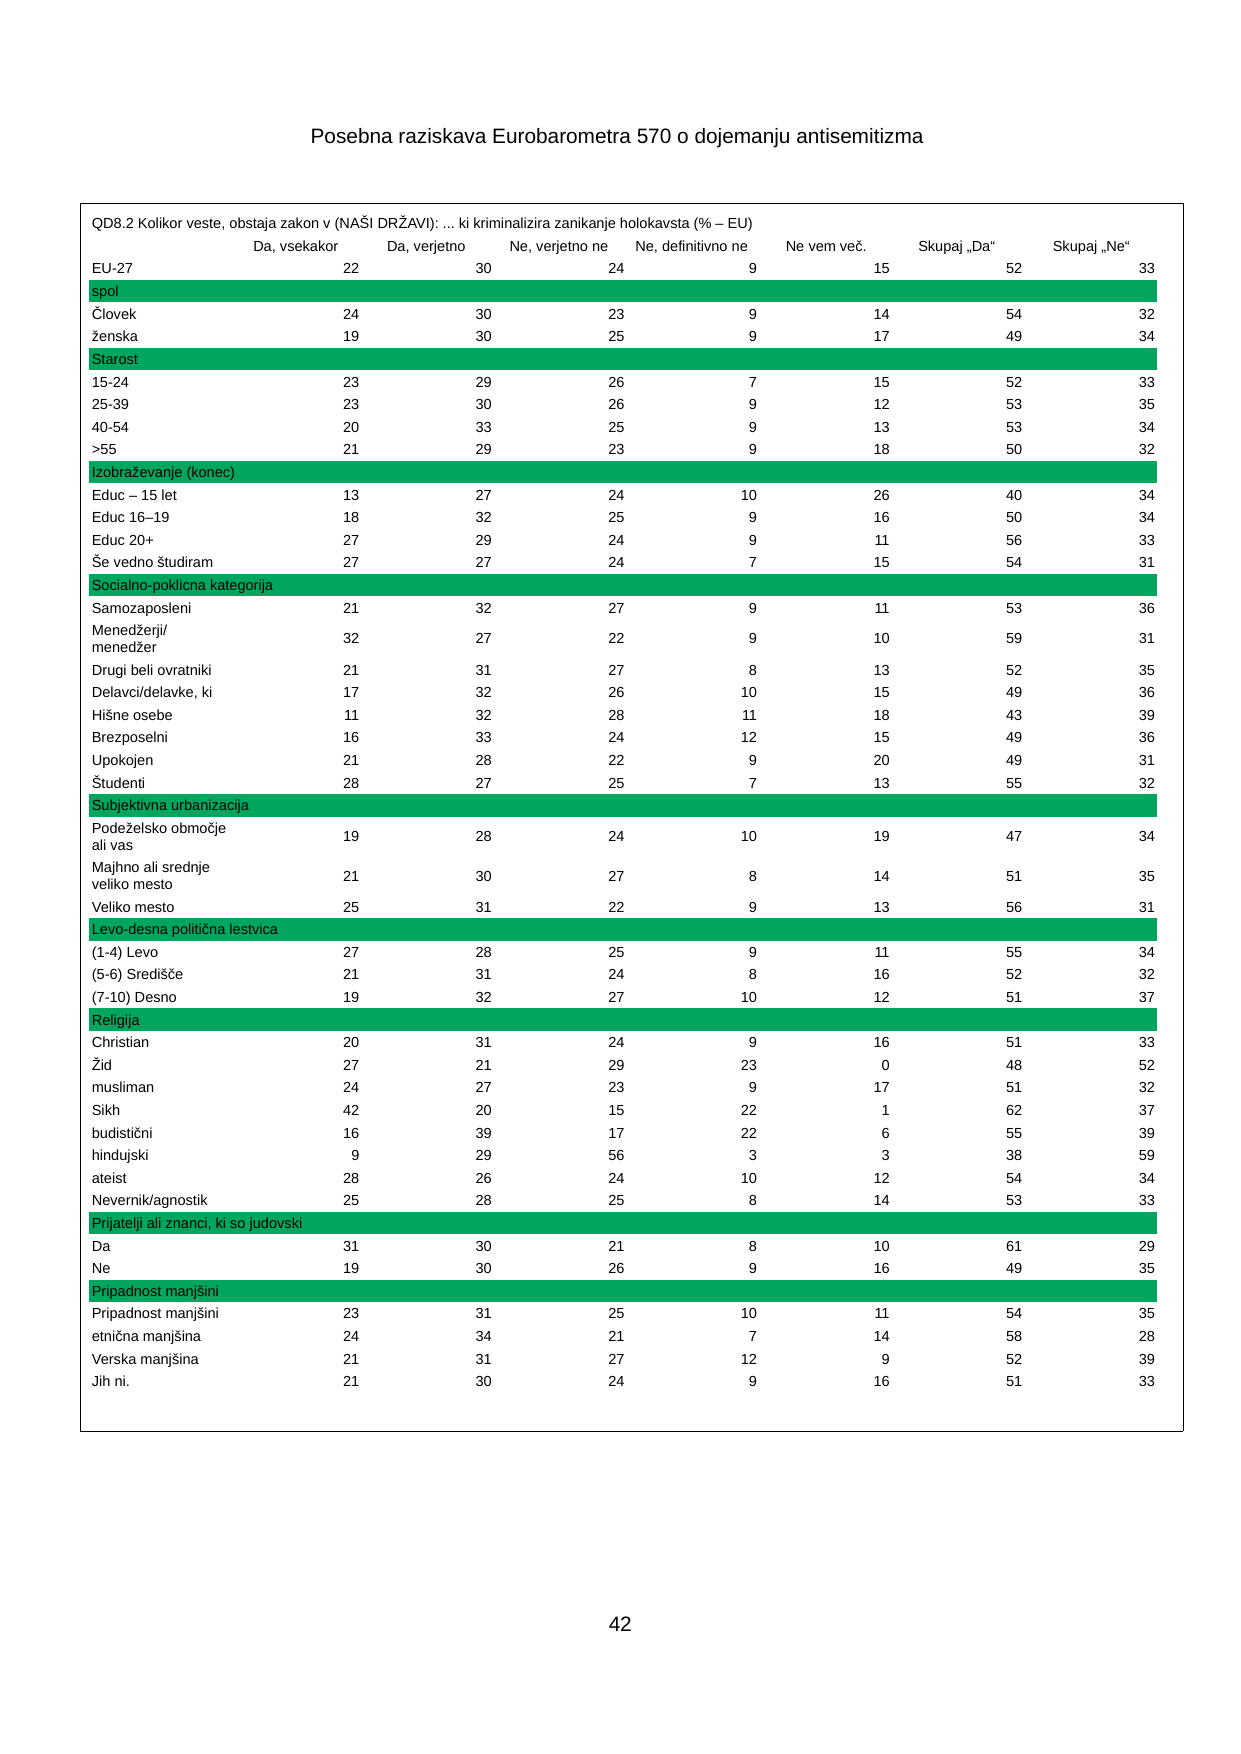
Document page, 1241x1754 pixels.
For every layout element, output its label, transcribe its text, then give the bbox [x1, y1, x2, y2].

table_cell 15 [495, 1099, 627, 1121]
table_cell 27 [495, 596, 627, 619]
table_cell 31 [362, 895, 494, 918]
table_cell 21 [229, 856, 362, 895]
table_cell 27 [362, 619, 494, 658]
table_cell 17 [760, 1076, 892, 1099]
table_cell 24 [495, 726, 627, 749]
table_cell 24 [495, 483, 627, 506]
table_cell 32 [1025, 1076, 1157, 1099]
table_cell 8 [627, 1189, 760, 1212]
table_cell 9 [627, 303, 760, 325]
table_cell 21 [495, 1325, 627, 1347]
table_cell 38 [892, 1144, 1025, 1167]
table_cell 21 [229, 749, 362, 771]
table_cell 22 [229, 257, 362, 280]
table_cell 50 [892, 506, 1025, 528]
table_cell Jih ni. [89, 1370, 229, 1393]
table_cell 21 [229, 658, 362, 681]
table_cell Skupaj „Da“ [892, 235, 1025, 257]
table_cell 25 [495, 1302, 627, 1325]
table_cell 20 [229, 416, 362, 438]
table_cell 9 [627, 596, 760, 619]
table_cell 28 [362, 749, 494, 771]
table_cell 32 [229, 619, 362, 658]
table_cell 23 [229, 393, 362, 416]
table_cell Da, vsekakor [229, 235, 362, 257]
table_cell Samozaposleni [89, 596, 229, 619]
table_cell musliman [89, 1076, 229, 1099]
table_cell 55 [892, 1121, 1025, 1144]
table_cell Subjektivna urbanizacija [89, 794, 1157, 817]
table_cell 32 [1025, 438, 1157, 461]
table_cell 31 [1025, 619, 1157, 658]
table_cell Skupaj „Ne“ [1025, 235, 1157, 257]
table_cell 13 [760, 895, 892, 918]
table_cell 54 [892, 303, 1025, 325]
table_cell 16 [229, 726, 362, 749]
table_cell Ne, definitivno ne [627, 235, 760, 257]
table_cell 36 [1025, 681, 1157, 703]
table_cell 16 [760, 506, 892, 528]
table_cell Upokojen [89, 749, 229, 771]
table_cell Podeželsko območje ali vas [89, 817, 229, 856]
table_cell 9 [627, 506, 760, 528]
table_cell Ne [89, 1257, 229, 1279]
table_cell 27 [362, 771, 494, 794]
table_cell 31 [362, 1031, 494, 1053]
table_cell 9 [627, 941, 760, 963]
table_cell 51 [892, 986, 1025, 1008]
table_cell 36 [1025, 726, 1157, 749]
table_cell 34 [1025, 483, 1157, 506]
table_cell 26 [495, 370, 627, 393]
table_cell 35 [1025, 658, 1157, 681]
table_cell Delavci/delavke, ki [89, 681, 229, 703]
table_cell 21 [495, 1234, 627, 1257]
table_cell 49 [892, 681, 1025, 703]
table_cell 9 [627, 1257, 760, 1279]
table_cell 52 [892, 963, 1025, 986]
table_cell 27 [362, 1076, 494, 1099]
table_cell 8 [627, 658, 760, 681]
table_cell 33 [1025, 1370, 1157, 1393]
table_cell 9 [627, 325, 760, 348]
table_cell 10 [627, 1302, 760, 1325]
table_cell 54 [892, 1167, 1025, 1189]
table_cell Socialno-poklicna kategorija [89, 574, 1157, 596]
table_cell 43 [892, 704, 1025, 726]
table_cell [89, 235, 229, 257]
table_cell 55 [892, 941, 1025, 963]
table_cell (7-10) Desno [89, 986, 229, 1008]
table_cell 25-39 [89, 393, 229, 416]
table_cell Človek [89, 303, 229, 325]
table_cell 53 [892, 416, 1025, 438]
table_cell 30 [362, 393, 494, 416]
table_cell Educ 20+ [89, 529, 229, 551]
table_cell 21 [362, 1054, 494, 1076]
table_cell 30 [362, 1257, 494, 1279]
table_cell Žid [89, 1054, 229, 1076]
table_cell >55 [89, 438, 229, 461]
table_cell 13 [760, 416, 892, 438]
table_cell 27 [495, 1348, 627, 1370]
table_cell 35 [1025, 1257, 1157, 1279]
table_cell 18 [229, 506, 362, 528]
table_cell 33 [1025, 529, 1157, 551]
table_cell 28 [229, 1167, 362, 1189]
table_cell 15 [760, 726, 892, 749]
table_cell 27 [229, 941, 362, 963]
table_cell 9 [627, 895, 760, 918]
table_cell Sikh [89, 1099, 229, 1121]
table_cell 34 [1025, 817, 1157, 856]
table_cell 51 [892, 856, 1025, 895]
table_cell 32 [362, 986, 494, 1008]
table_cell 35 [1025, 393, 1157, 416]
table_cell 28 [362, 817, 494, 856]
table_cell 33 [1025, 1031, 1157, 1053]
table_cell Christian [89, 1031, 229, 1053]
table_cell 9 [627, 416, 760, 438]
table_cell Levo-desna politična lestvica [89, 918, 1157, 941]
table_cell 28 [495, 704, 627, 726]
table_cell 37 [1025, 1099, 1157, 1121]
table_header QD8.2 Kolikor veste, obstaja zakon v (NAŠI DRŽAVI): ... ki kriminalizira zanikanje holokavsta (% – EU) [89, 212, 1157, 235]
table_cell 56 [892, 529, 1025, 551]
table_cell 9 [627, 393, 760, 416]
table_cell Menedžerji/menedžer [89, 619, 229, 658]
table_cell 11 [760, 529, 892, 551]
table_cell Pripadnost manjšini [89, 1280, 1157, 1302]
table_cell 42 [229, 1099, 362, 1121]
table_cell 18 [760, 704, 892, 726]
table_cell 50 [892, 438, 1025, 461]
table_cell 52 [892, 370, 1025, 393]
table_cell 25 [495, 325, 627, 348]
table_cell 55 [892, 771, 1025, 794]
table_cell Ne, verjetno ne [495, 235, 627, 257]
table_cell Hišne osebe [89, 704, 229, 726]
table_cell 37 [1025, 986, 1157, 1008]
table_cell 30 [362, 325, 494, 348]
table_cell 33 [1025, 257, 1157, 280]
table_cell 34 [1025, 416, 1157, 438]
table_cell 3 [760, 1144, 892, 1167]
table_cell 33 [362, 416, 494, 438]
table_cell 7 [627, 551, 760, 574]
table_cell 8 [627, 856, 760, 895]
table_cell 51 [892, 1031, 1025, 1053]
table_cell 19 [229, 986, 362, 1008]
table_cell 27 [495, 856, 627, 895]
table_cell 39 [362, 1121, 494, 1144]
table_cell 24 [229, 1076, 362, 1099]
table_cell 11 [229, 704, 362, 726]
table_cell (5-6) Središče [89, 963, 229, 986]
table_cell spol [89, 280, 1157, 302]
table_cell 17 [495, 1121, 627, 1144]
table_cell 25 [495, 941, 627, 963]
table_cell Študenti [89, 771, 229, 794]
table_cell 32 [362, 681, 494, 703]
table_cell 39 [1025, 1121, 1157, 1144]
table_cell 61 [892, 1234, 1025, 1257]
table_cell 12 [760, 1167, 892, 1189]
table_cell 24 [495, 963, 627, 986]
table_cell 0 [760, 1054, 892, 1076]
table_cell 8 [627, 1234, 760, 1257]
table_cell 9 [627, 257, 760, 280]
table_cell 56 [495, 1144, 627, 1167]
table_cell 34 [362, 1325, 494, 1347]
table_cell Veliko mesto [89, 895, 229, 918]
table_cell 29 [362, 529, 494, 551]
table_cell 28 [229, 771, 362, 794]
table_cell Prijatelji ali znanci, ki so judovski [89, 1212, 1157, 1234]
table_cell 24 [495, 1031, 627, 1053]
table_cell 23 [495, 303, 627, 325]
table_cell 14 [760, 856, 892, 895]
table_cell 58 [892, 1325, 1025, 1347]
table_cell 39 [1025, 1348, 1157, 1370]
table_cell 15 [760, 257, 892, 280]
table_cell Religija [89, 1008, 1157, 1031]
table_cell 22 [495, 619, 627, 658]
table_cell 11 [760, 941, 892, 963]
table_cell 24 [229, 1325, 362, 1347]
table_cell 6 [760, 1121, 892, 1144]
table_cell Da, verjetno [362, 235, 494, 257]
table_cell 31 [229, 1234, 362, 1257]
table_cell 49 [892, 726, 1025, 749]
table_cell 21 [229, 596, 362, 619]
table_cell 51 [892, 1076, 1025, 1099]
table_cell 34 [1025, 941, 1157, 963]
table_cell Majhno ali srednje veliko mesto [89, 856, 229, 895]
table_cell 25 [229, 895, 362, 918]
table_cell Verska manjšina [89, 1348, 229, 1370]
table_cell 14 [760, 303, 892, 325]
table_cell 29 [362, 370, 494, 393]
table_cell etnična manjšina [89, 1325, 229, 1347]
table_cell Da [89, 1234, 229, 1257]
table_cell 26 [495, 681, 627, 703]
table_cell 53 [892, 596, 1025, 619]
table_cell 22 [495, 895, 627, 918]
table_cell 16 [760, 963, 892, 986]
table_cell 52 [892, 658, 1025, 681]
table_cell 23 [627, 1054, 760, 1076]
table_cell 19 [229, 1257, 362, 1279]
table_cell Ne vem več. [760, 235, 892, 257]
table_cell 49 [892, 1257, 1025, 1279]
table_cell 30 [362, 1370, 494, 1393]
table_cell 52 [1025, 1054, 1157, 1076]
table_cell 35 [1025, 1302, 1157, 1325]
table_cell 40 [892, 483, 1025, 506]
table_cell 16 [229, 1121, 362, 1144]
table_cell ateist [89, 1167, 229, 1189]
table_cell 28 [362, 941, 494, 963]
table_cell 49 [892, 749, 1025, 771]
table_cell 27 [495, 658, 627, 681]
table_cell 10 [760, 619, 892, 658]
table_cell 7 [627, 370, 760, 393]
table_cell 24 [495, 529, 627, 551]
table_cell 27 [229, 551, 362, 574]
table_cell 13 [760, 658, 892, 681]
table_cell budistični [89, 1121, 229, 1144]
table_cell 29 [495, 1054, 627, 1076]
table_cell 24 [229, 303, 362, 325]
table_cell 31 [1025, 895, 1157, 918]
table_cell Starost [89, 348, 1157, 370]
table_cell 10 [627, 1167, 760, 1189]
table_cell 22 [627, 1121, 760, 1144]
table_cell 27 [229, 1054, 362, 1076]
table_cell 49 [892, 325, 1025, 348]
table_cell 23 [229, 370, 362, 393]
table_cell 21 [229, 963, 362, 986]
table_cell 54 [892, 1302, 1025, 1325]
table_cell 8 [627, 963, 760, 986]
table_cell Brezposelni [89, 726, 229, 749]
table_cell 34 [1025, 325, 1157, 348]
table_cell 7 [627, 1325, 760, 1347]
table_cell 9 [627, 1370, 760, 1393]
table_cell 34 [1025, 506, 1157, 528]
table_cell 7 [627, 771, 760, 794]
table_cell (1-4) Levo [89, 941, 229, 963]
table_cell 11 [760, 1302, 892, 1325]
table_cell 27 [229, 529, 362, 551]
table_cell 31 [1025, 749, 1157, 771]
table_cell 23 [229, 1302, 362, 1325]
table_cell 31 [1025, 551, 1157, 574]
table_cell 53 [892, 393, 1025, 416]
table_cell 25 [495, 771, 627, 794]
table_cell 32 [1025, 963, 1157, 986]
table_cell 13 [760, 771, 892, 794]
table_cell 25 [495, 506, 627, 528]
table_cell 59 [892, 619, 1025, 658]
table_cell 26 [495, 1257, 627, 1279]
table_cell 19 [760, 817, 892, 856]
table_cell Še vedno študiram [89, 551, 229, 574]
table_cell 13 [229, 483, 362, 506]
table_cell 17 [760, 325, 892, 348]
table_cell 9 [229, 1144, 362, 1167]
table_cell 31 [362, 1302, 494, 1325]
table_cell Izobraževanje (konec) [89, 461, 1157, 483]
table_cell 19 [229, 325, 362, 348]
table_cell 12 [760, 986, 892, 1008]
table_cell 33 [362, 726, 494, 749]
table_cell 29 [1025, 1234, 1157, 1257]
table_cell 9 [627, 529, 760, 551]
table_cell 10 [627, 986, 760, 1008]
table_cell 27 [362, 551, 494, 574]
table_cell 24 [495, 551, 627, 574]
table_cell 9 [627, 1031, 760, 1053]
table_cell 33 [1025, 1189, 1157, 1212]
table_cell 15 [760, 551, 892, 574]
table_cell 34 [1025, 1167, 1157, 1189]
table_cell 15 [760, 370, 892, 393]
table_cell 33 [1025, 370, 1157, 393]
table_cell Educ 16–19 [89, 506, 229, 528]
table_cell 29 [362, 1144, 494, 1167]
table_cell 12 [627, 1348, 760, 1370]
table_cell 32 [1025, 771, 1157, 794]
table_cell 23 [495, 1076, 627, 1099]
table_cell 36 [1025, 596, 1157, 619]
table_cell 14 [760, 1189, 892, 1212]
table_cell 27 [362, 483, 494, 506]
table_cell 32 [362, 704, 494, 726]
table_cell 26 [760, 483, 892, 506]
table_cell 35 [1025, 856, 1157, 895]
table_cell 18 [760, 438, 892, 461]
table_cell EU-27 [89, 257, 229, 280]
table_cell 30 [362, 303, 494, 325]
table_cell ženska [89, 325, 229, 348]
table_cell 29 [362, 438, 494, 461]
table_cell 30 [362, 1234, 494, 1257]
table_cell 21 [229, 1348, 362, 1370]
table_cell 22 [627, 1099, 760, 1121]
table_cell 32 [362, 596, 494, 619]
table_cell 59 [1025, 1144, 1157, 1167]
table_cell 11 [627, 704, 760, 726]
table_cell 32 [362, 506, 494, 528]
table_cell 16 [760, 1031, 892, 1053]
table_cell Educ – 15 let [89, 483, 229, 506]
table_cell 14 [760, 1325, 892, 1347]
table_cell 48 [892, 1054, 1025, 1076]
table_cell 28 [1025, 1325, 1157, 1347]
table_cell 10 [627, 681, 760, 703]
table_cell 31 [362, 658, 494, 681]
table_cell 47 [892, 817, 1025, 856]
table_cell 9 [627, 438, 760, 461]
table_cell 24 [495, 817, 627, 856]
table_cell 3 [627, 1144, 760, 1167]
table_cell 9 [627, 1076, 760, 1099]
table_cell 12 [627, 726, 760, 749]
table_cell 40-54 [89, 416, 229, 438]
table_cell 9 [627, 749, 760, 771]
table_cell 28 [362, 1189, 494, 1212]
table_cell 25 [495, 416, 627, 438]
table_cell 26 [362, 1167, 494, 1189]
table_cell 9 [760, 1348, 892, 1370]
table_cell 15-24 [89, 370, 229, 393]
table_cell 21 [229, 438, 362, 461]
table_cell 20 [760, 749, 892, 771]
table_cell 24 [495, 1370, 627, 1393]
table_cell 11 [760, 596, 892, 619]
table_cell 31 [362, 963, 494, 986]
table_cell 54 [892, 551, 1025, 574]
table_cell 21 [229, 1370, 362, 1393]
table_cell 10 [760, 1234, 892, 1257]
table_cell 39 [1025, 704, 1157, 726]
table_cell 10 [627, 817, 760, 856]
table_cell 22 [495, 749, 627, 771]
table_cell 24 [495, 257, 627, 280]
table_cell 15 [760, 681, 892, 703]
table_cell Nevernik/agnostik [89, 1189, 229, 1212]
table_cell 16 [760, 1370, 892, 1393]
table_cell 62 [892, 1099, 1025, 1121]
table_cell 9 [627, 619, 760, 658]
table_cell Drugi beli ovratniki [89, 658, 229, 681]
table_cell 30 [362, 257, 494, 280]
table_cell 23 [495, 438, 627, 461]
table_cell 26 [495, 393, 627, 416]
table_cell 31 [362, 1348, 494, 1370]
table_cell 12 [760, 393, 892, 416]
table_cell 20 [362, 1099, 494, 1121]
table_cell 51 [892, 1370, 1025, 1393]
table_cell 24 [495, 1167, 627, 1189]
table_cell 56 [892, 895, 1025, 918]
table_cell 20 [229, 1031, 362, 1053]
table_cell 10 [627, 483, 760, 506]
table_cell 19 [229, 817, 362, 856]
table_cell 52 [892, 257, 1025, 280]
table_cell 16 [760, 1257, 892, 1279]
table_cell 1 [760, 1099, 892, 1121]
table_cell Pripadnost manjšini [89, 1302, 229, 1325]
table_cell 53 [892, 1189, 1025, 1212]
table_cell 32 [1025, 303, 1157, 325]
table_cell 25 [495, 1189, 627, 1212]
table_cell 27 [495, 986, 627, 1008]
table_cell 52 [892, 1348, 1025, 1370]
table_cell 30 [362, 856, 494, 895]
table_cell 25 [229, 1189, 362, 1212]
table_cell 17 [229, 681, 362, 703]
table_cell hindujski [89, 1144, 229, 1167]
